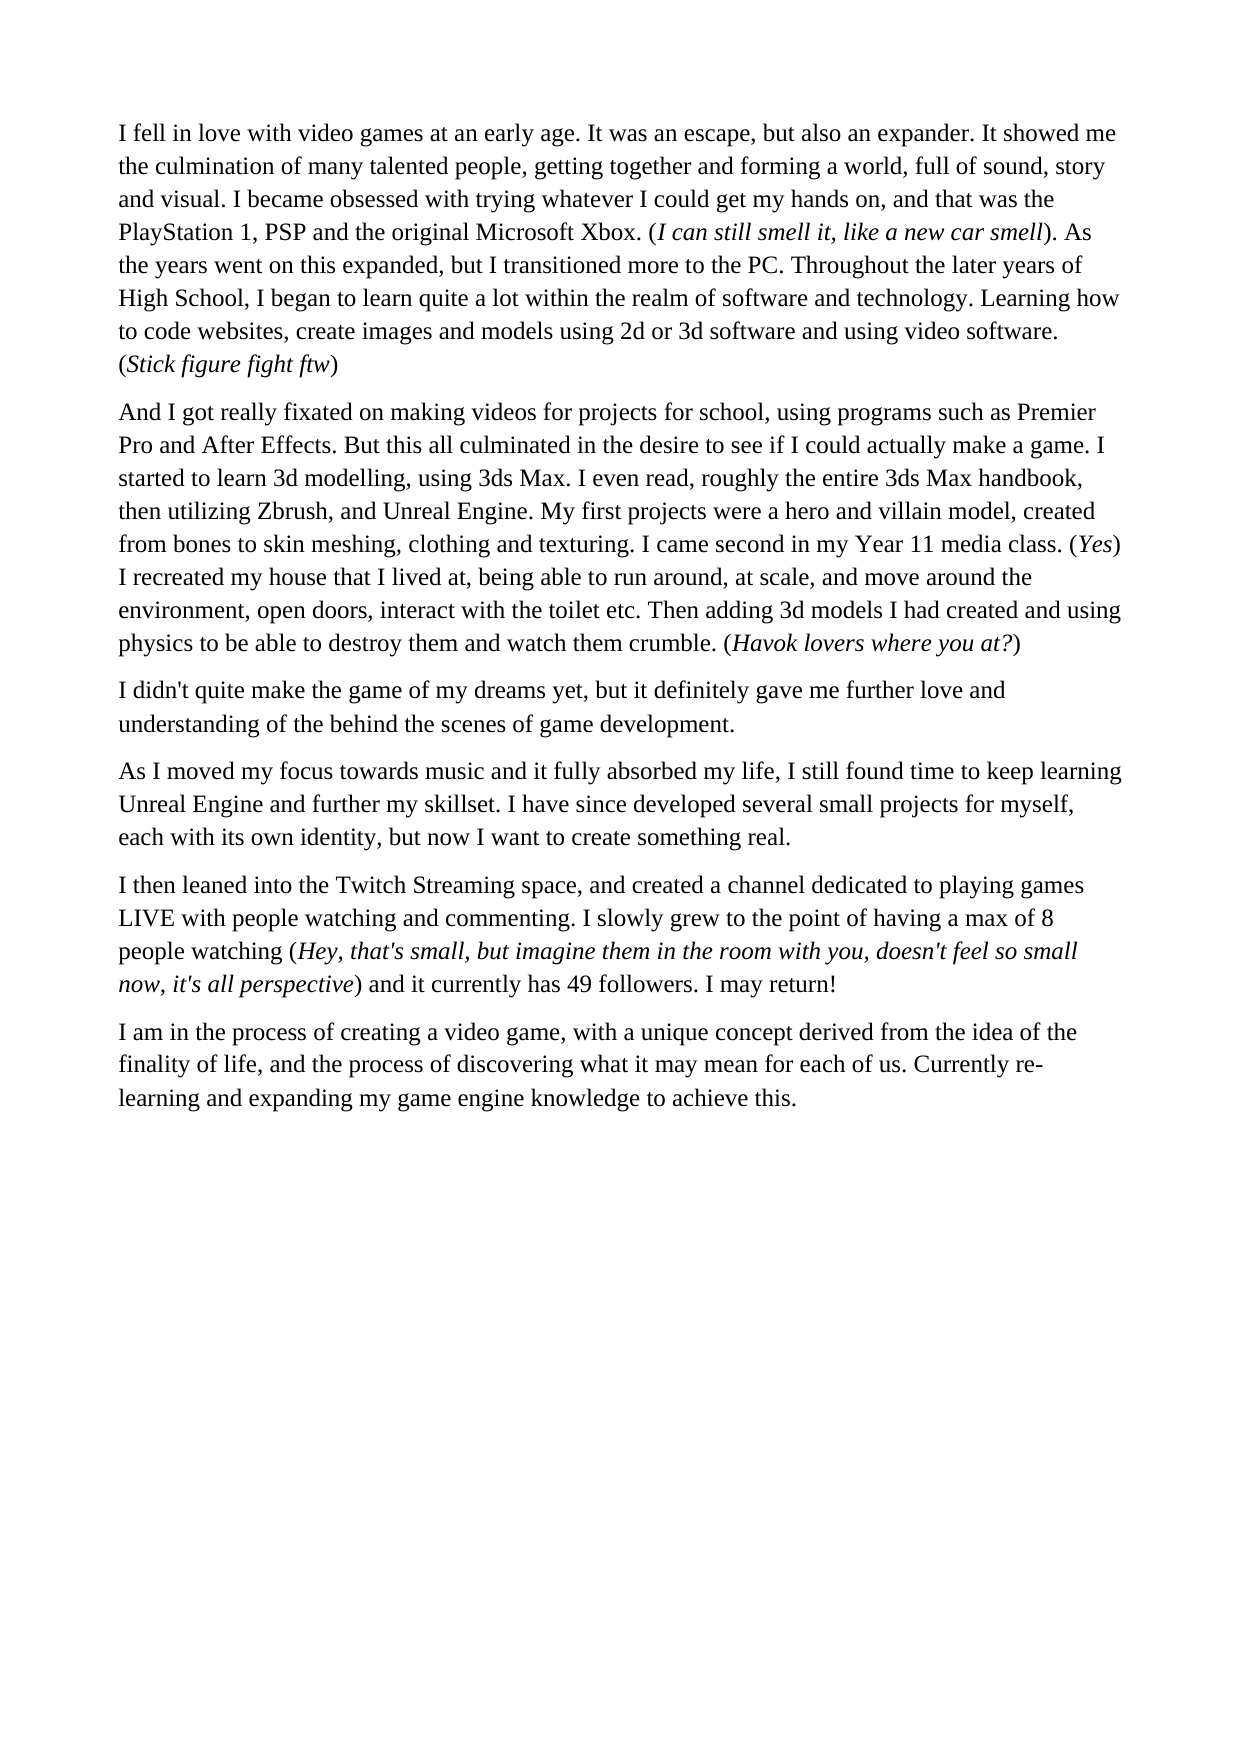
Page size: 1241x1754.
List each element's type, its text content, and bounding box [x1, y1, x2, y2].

text I didn't quite make the game of my dreams yet, but it definitely gave me further love and understanding of the behind the scenes of game development. [118, 676, 1122, 737]
text I am in the process of creating a video game, with a unique concept derived from the idea of the finality of life, and the process of discovering what it may mean for each of us. Currently re-learning and expanding my game engine knowledge to achieve this. [118, 1017, 1122, 1111]
text I then leaned into the Twitch Streaming space, and created a channel dedicated to playing games LIVE with people watching and commenting. I slowly grew to the point of having a max of 8 people watching (Hey, that's small, but imagine them in the room with you, doesn't feel so small now, it's all perspective) and it currently has 49 followers. I may return! [118, 870, 1122, 998]
text I fell in love with video games at an early age. It was an escape, but also an expander. It showed me the culmination of many talented people, getting together and forming a world, full of sound, story and visual. I became obsessed with trying whatever I could get my hands on, and that was the PlayStation 1, PSP and the original Microsoft Xbox. (I can still smell it, like a new car smell). As the years went on this expanded, but I transitioned more to the PC. Throughout the later years of High School, I began to learn quite a lot within the realm of software and technology. Learning how to code websites, create images and models using 2d or 3d software and using video software. (Stick figure fight ftw) [118, 118, 1122, 378]
text As I moved my focus towards music and it fully absorbed my life, I still found time to keep learning Unreal Engine and further my skillset. I have since developed several small projects for myself, each with its own identity, but now I want to create something real. [118, 756, 1122, 851]
text And I got really fixated on making videos for projects for school, using programs such as Premier Pro and After Effects. But this all culminated in the desire to see if I could actually make a game. I started to learn 3d modelling, using 3ds Max. I even read, roughly the entire 3ds Max handbook, then utilizing Zbrush, and Unreal Engine. My first projects were a hero and villain model, created from bones to skin meshing, clothing and texturing. I came second in my Year 11 media class. (Yes) I recreated my house that I lived at, being able to run around, at scale, and move around the environment, open doors, interact with the toilet etc. Then adding 3d models I had created and using physics to be able to destroy them and watch them crumble. (Havok lovers where you at?) [118, 397, 1122, 657]
